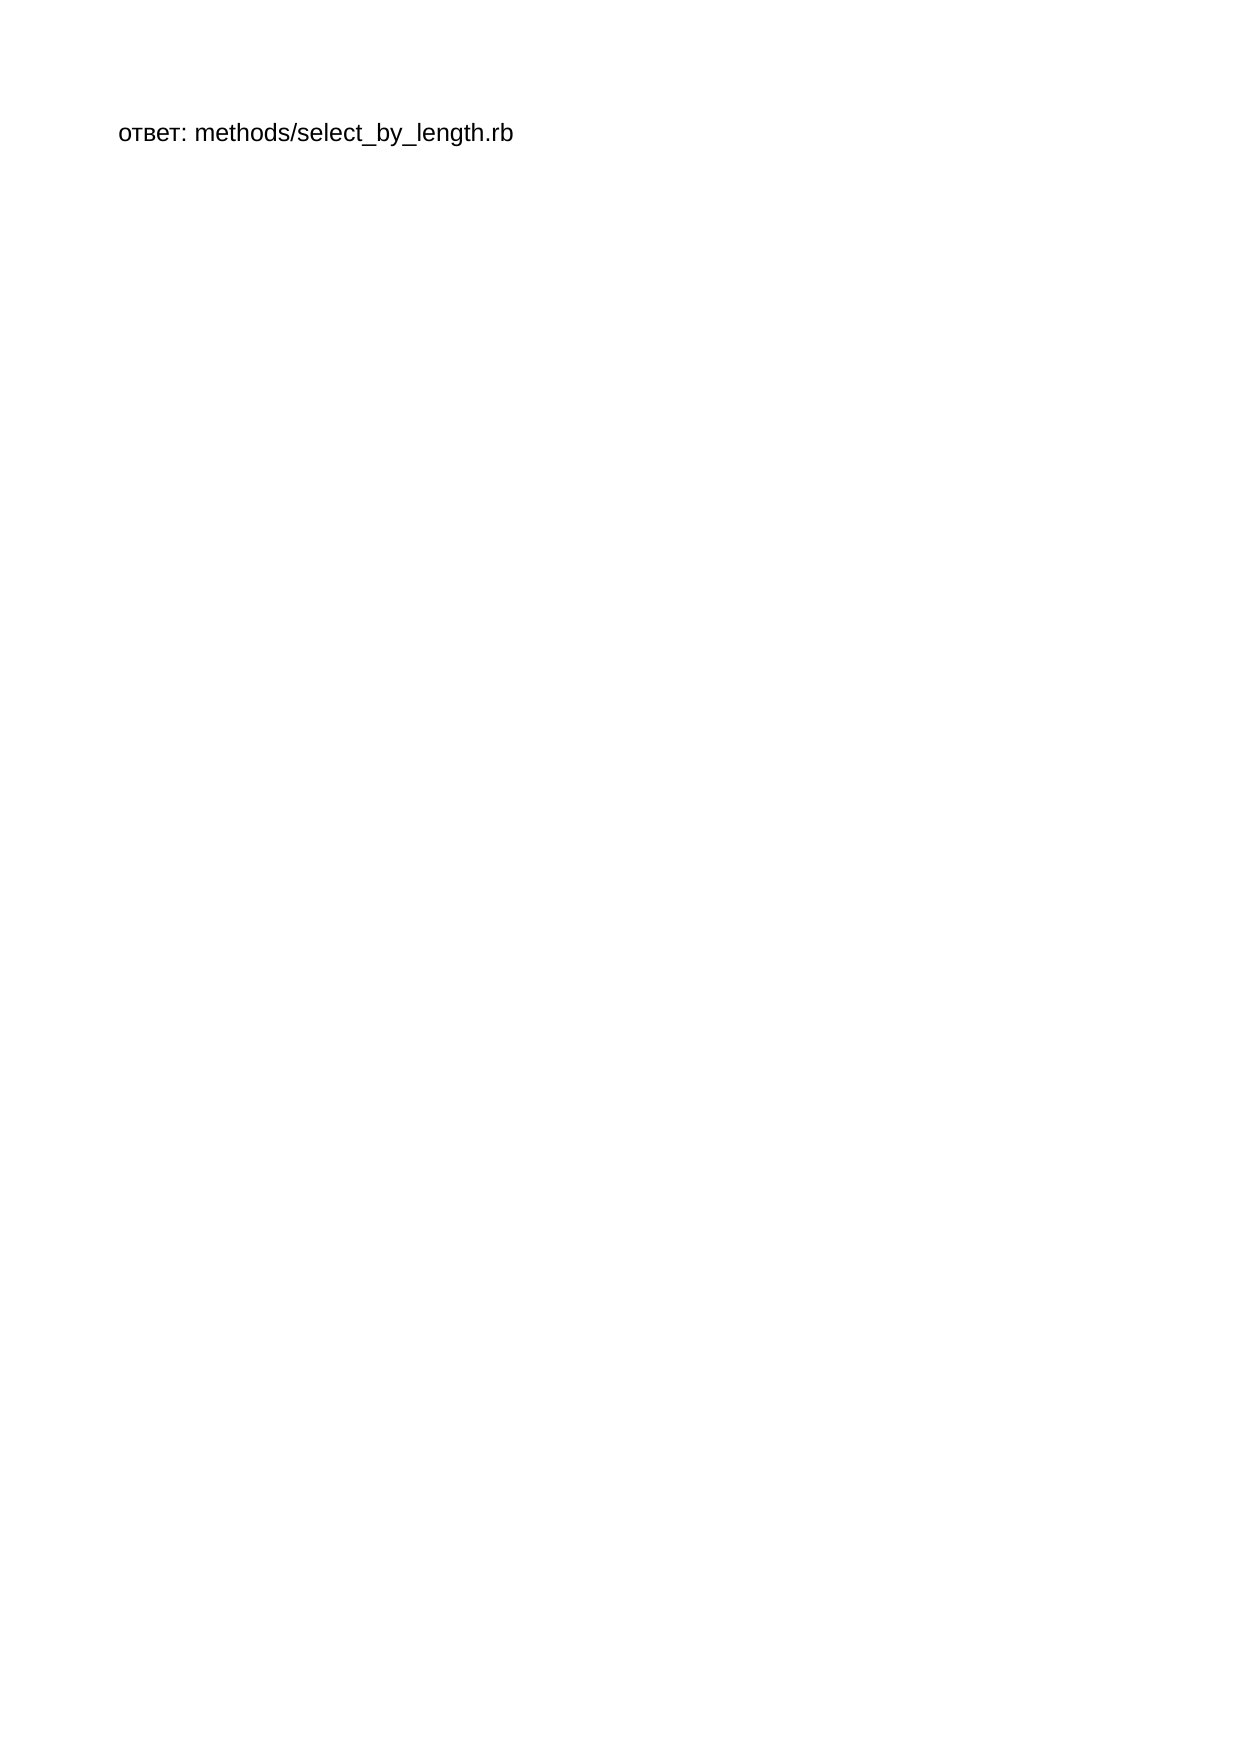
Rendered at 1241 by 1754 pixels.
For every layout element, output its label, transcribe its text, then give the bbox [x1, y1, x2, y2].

text ответ: methods/select_by_length.rb [118, 118, 1122, 147]
